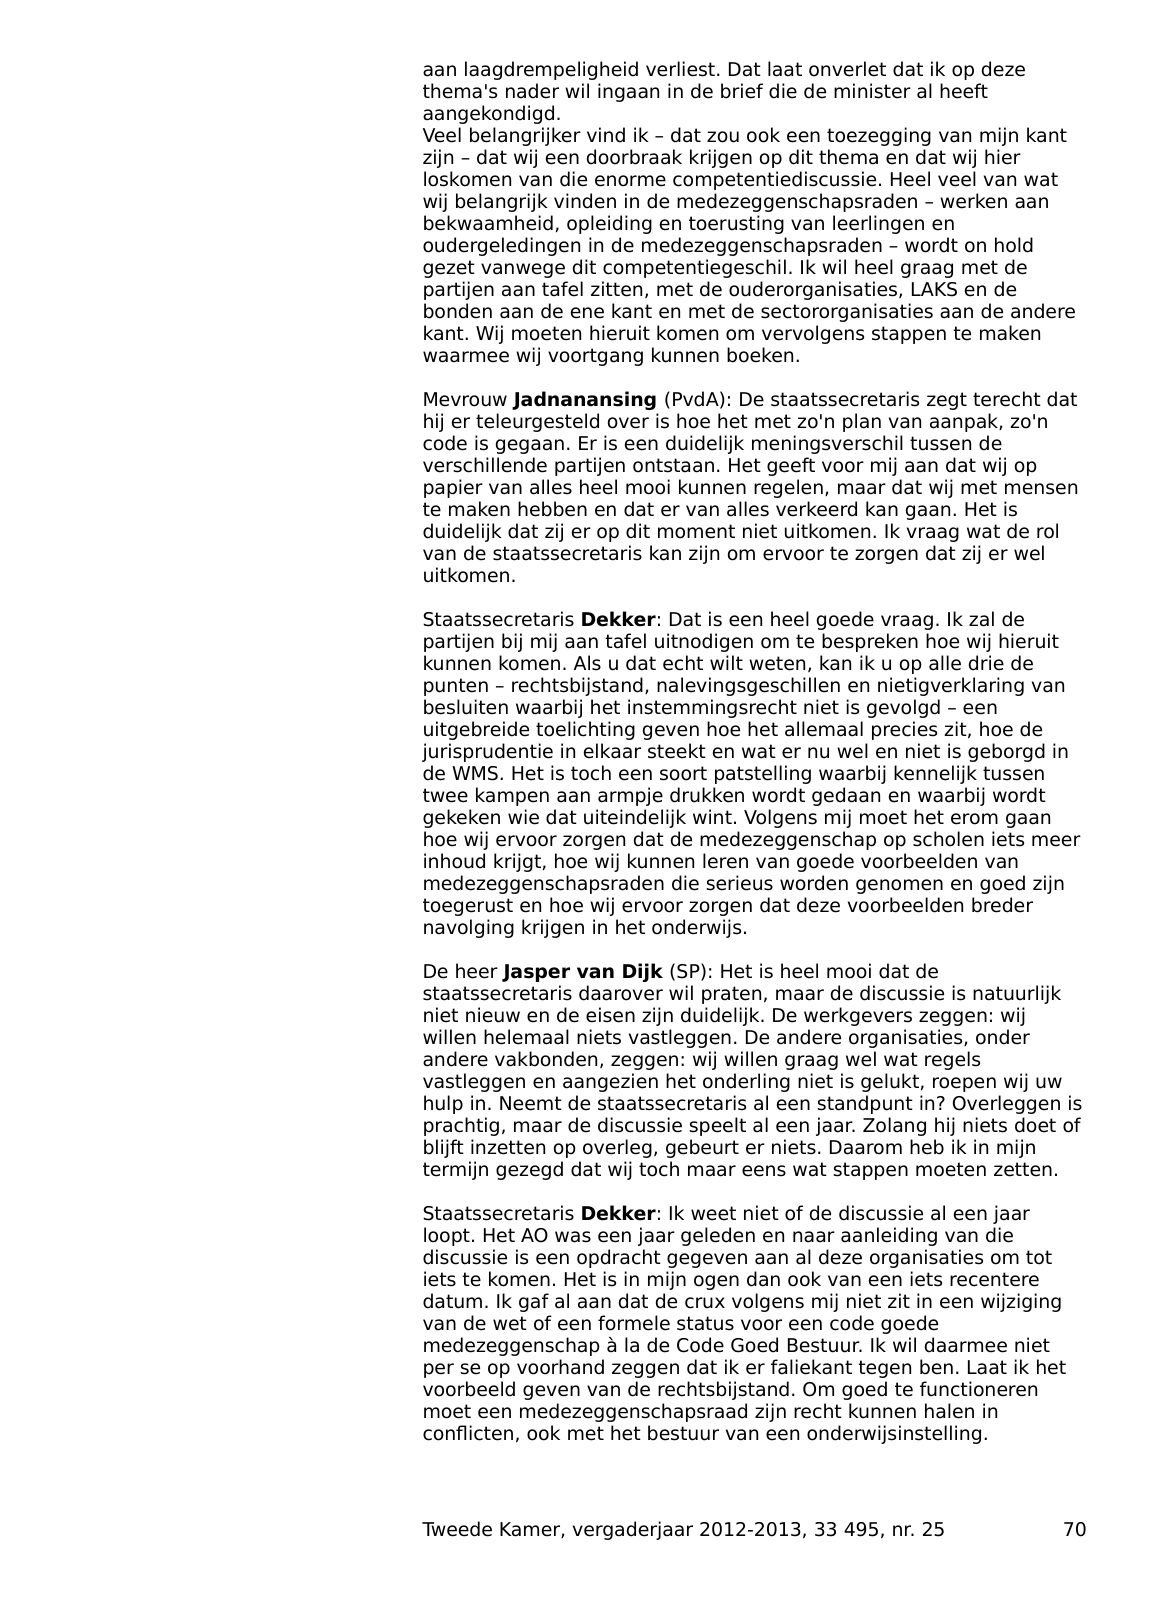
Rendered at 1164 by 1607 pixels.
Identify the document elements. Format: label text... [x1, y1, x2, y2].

text Staatssecretaris Dekker: Ik weet niet of de discussie al een jaar loopt. Het AO was een jaar geleden en naar aanleiding van die discussie is een opdracht gegeven aan al deze organisaties om tot iets te komen. Het is in mijn ogen dan ook van een iets recentere datum. Ik gaf al aan dat de crux volgens mij niet zit in een wijziging van de wet of een formele status voor een code goede medezeggenschap à la de Code Goed Bestuur. Ik wil daarmee niet per se op voorhand zeggen dat ik er faliekant tegen ben. Laat ik het voorbeeld geven van de rechtsbijstand. Om goed te functioneren moet een medezeggenschapsraad zijn recht kunnen halen in conflicten, ook met het bestuur van een onderwijsinstelling. [422, 1203, 1087, 1444]
text Staatssecretaris Dekker: Dat is een heel goede vraag. Ik zal de partijen bij mij aan tafel uitnodigen om te bespreken hoe wij hieruit kunnen komen. Als u dat echt wilt weten, kan ik u op alle drie de punten – rechtsbijstand, nalevingsgeschillen en nietigverklaring van besluiten waarbij het instemmingsrecht niet is gevolgd – een uitgebreide toelichting geven hoe het allemaal precies zit, hoe de jurisprudentie in elkaar steekt en wat er nu wel en niet is geborgd in de WMS. Het is toch een soort patstelling waarbij kennelijk tussen twee kampen aan armpje drukken wordt gedaan en waarbij wordt gekeken wie dat uiteindelijk wint. Volgens mij moet het erom gaan hoe wij ervoor zorgen dat de medezeggenschap op scholen iets meer inhoud krijgt, hoe wij kunnen leren van goede voorbeelden van medezeggenschapsraden die serieus worden genomen en goed zijn toegerust en hoe wij ervoor zorgen dat deze voorbeelden breder navolging krijgen in het onderwijs. [422, 609, 1087, 939]
text aan laagdrempeligheid verliest. Dat laat onverlet dat ik op deze thema's nader wil ingaan in de brief die de minister al heeft aangekondigd. [422, 59, 1087, 125]
text De heer Jasper van Dijk (SP): Het is heel mooi dat de staatssecretaris daarover wil praten, maar de discussie is natuurlijk niet nieuw en de eisen zijn duidelijk. De werkgevers zeggen: wij willen helemaal niets vastleggen. De andere organisaties, onder andere vakbonden, zeggen: wij willen graag wel wat regels vastleggen en aangezien het onderling niet is gelukt, roepen wij uw hulp in. Neemt de staatssecretaris al een standpunt in? Overleggen is prachtig, maar de discussie speelt al een jaar. Zolang hij niets doet of blijft inzetten op overleg, gebeurt er niets. Daarom heb ik in mijn termijn gezegd dat wij toch maar eens wat stappen moeten zetten. [422, 961, 1087, 1181]
text Mevrouw Jadnanansing (PvdA): De staatssecretaris zegt terecht dat hij er teleurgesteld over is hoe het met zo'n plan van aanpak, zo'n code is gegaan. Er is een duidelijk meningsverschil tussen de verschillende partijen ontstaan. Het geeft voor mij aan dat wij op papier van alles heel mooi kunnen regelen, maar dat wij met mensen te maken hebben en dat er van alles verkeerd kan gaan. Het is duidelijk dat zij er op dit moment niet uitkomen. Ik vraag wat de rol van de staatssecretaris kan zijn om ervoor te zorgen dat zij er wel uitkomen. [422, 389, 1087, 587]
text Veel belangrijker vind ik – dat zou ook een toezegging van mijn kant zijn – dat wij een doorbraak krijgen op dit thema en dat wij hier loskomen van die enorme competentiediscussie. Heel veel van wat wij belangrijk vinden in de medezeggenschapsraden – werken aan bekwaamheid, opleiding en toerusting van leerlingen en oudergeledingen in de medezeggenschapsraden – wordt on hold gezet vanwege dit competentiegeschil. Ik wil heel graag met de partijen aan tafel zitten, met de ouderorganisaties, LAKS en de bonden aan de ene kant en met de sectororganisaties aan de andere kant. Wij moeten hieruit komen om vervolgens stappen te maken waarmee wij voortgang kunnen boeken. [422, 125, 1087, 367]
